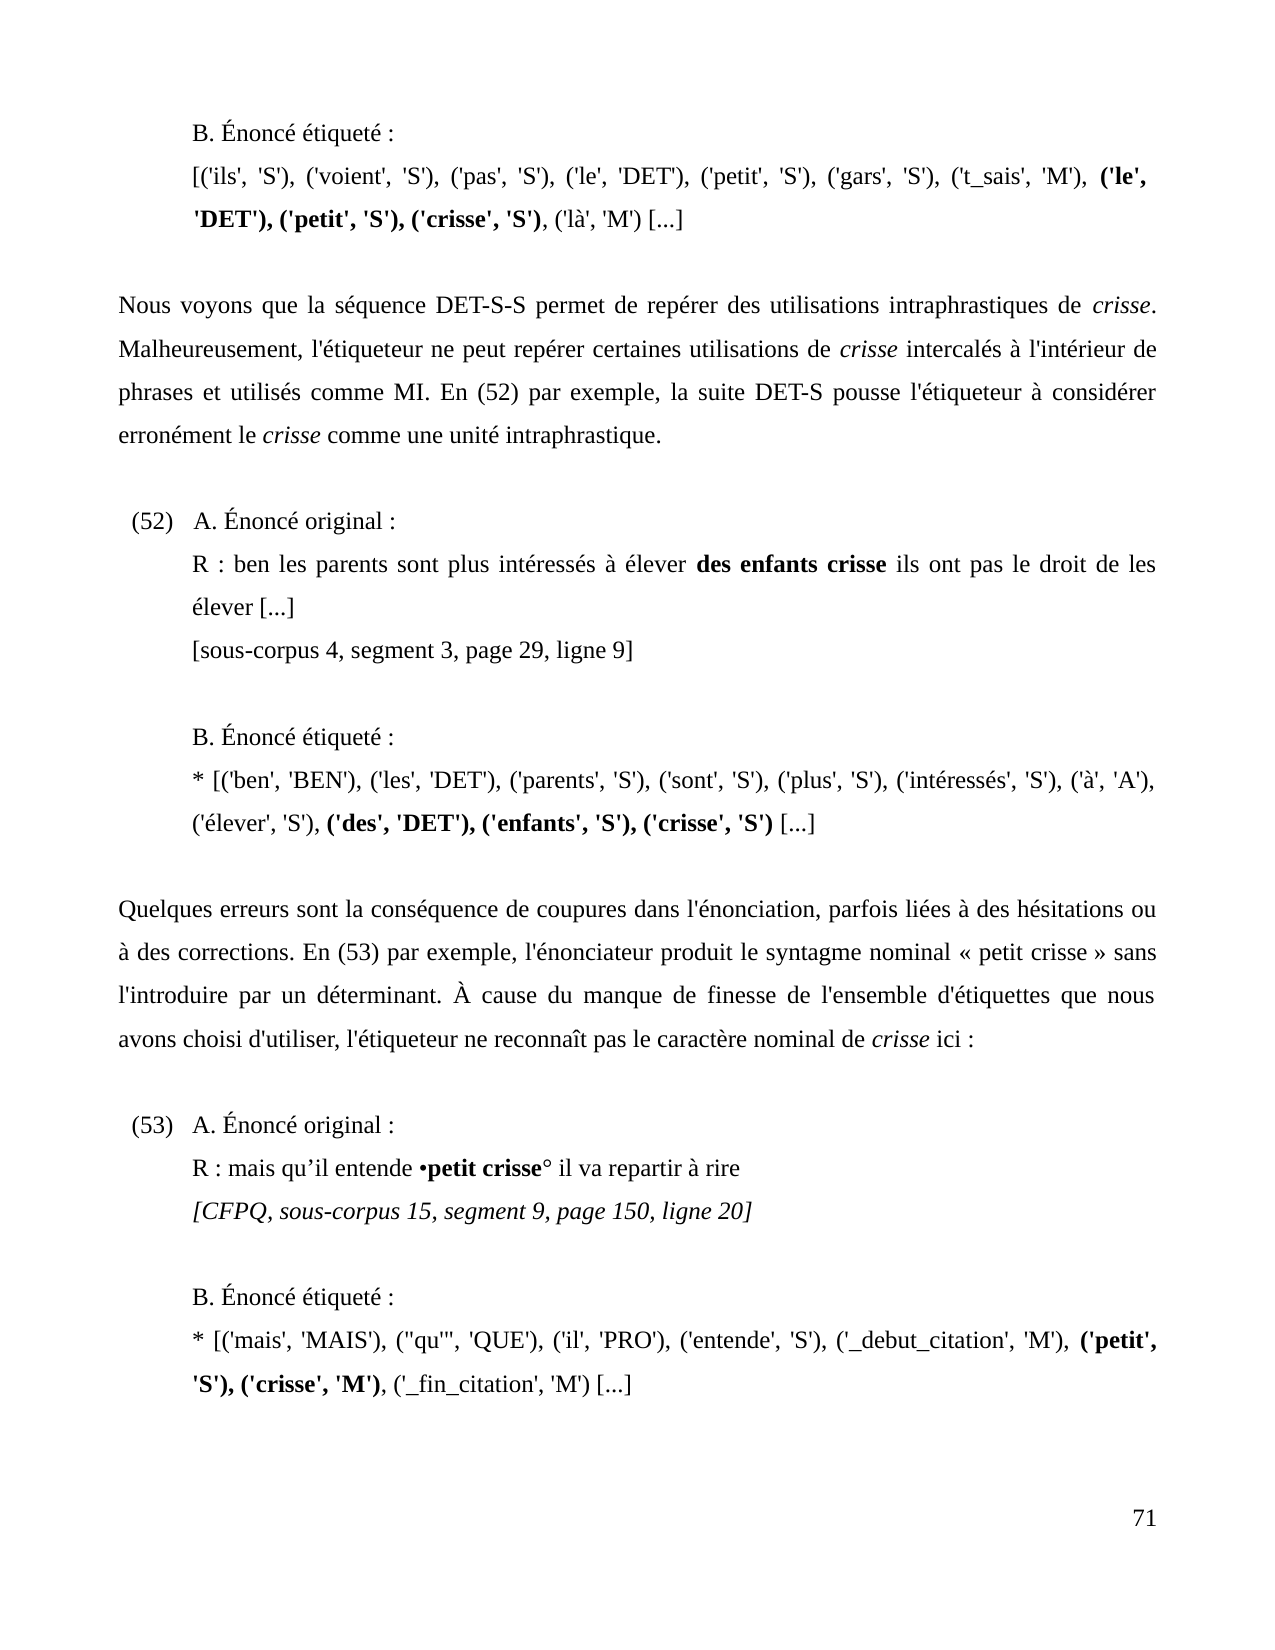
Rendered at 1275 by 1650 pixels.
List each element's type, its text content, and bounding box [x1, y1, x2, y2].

text [('ils', 'S'), ('voient', 'S'), ('pas', 'S'), ('le', 'DET'), ('petit', 'S'), ('gars', 'S'), ('t_sais', 'M'), ('le', 'DET'), ('petit', 'S'), ('crisse', 'S'), ('là', 'M') [...] [131, 161, 1157, 233]
text [CFPQ, sous-corpus 15, segment 9, page 150, ligne 20] [131, 1196, 1157, 1225]
text (52) A. Énoncé original : [131, 506, 1157, 535]
text Nous voyons que la séquence DET-S-S permet de repérer des utilisations intraphrastiques de crisse. Malheureusement, l'étiqueteur ne peut repérer certaines utilisations de crisse intercalés à l'intérieur de phrases et utilisés comme MI. En (52) par exemple, la suite DET-S pousse l'étiqueteur à considérer erronément le crisse comme une unité intraphrastique. [118, 291, 1157, 449]
text B. Énoncé étiqueté : [131, 722, 1157, 751]
text * [('mais', 'MAIS'), ("qu'", 'QUE'), ('il', 'PRO'), ('entende', 'S'), ('_debut_citation', 'M'), ('petit', 'S'), ('crisse', 'M'), ('_fin_citation', 'M') [...] [131, 1326, 1157, 1397]
text (53) A. Énoncé original : [131, 1110, 1157, 1139]
text Quelques erreurs sont la conséquence de coupures dans l'énonciation, parfois liées à des hésitations ou à des corrections. En (53) par exemple, l'énonciateur produit le syntagme nominal « petit crisse » sans l'introduire par un déterminant. À cause du manque de finesse de l'ensemble d'étiquettes que nous avons choisi d'utiliser, l'étiqueteur ne reconnaît pas le caractère nominal de crisse ici : [118, 894, 1157, 1052]
text R : ben les parents sont plus intéressés à élever des enfants crisse ils ont pas le droit de les élever [...] [131, 549, 1157, 621]
text B. Énoncé étiqueté : [131, 1282, 1157, 1311]
text [sous-corpus 4, segment 3, page 29, ligne 9] [131, 636, 1157, 664]
text R : mais qu’il entende •petit crisse° il va repartir à rire [131, 1153, 1157, 1182]
text * [('ben', 'BEN'), ('les', 'DET'), ('parents', 'S'), ('sont', 'S'), ('plus', 'S'), ('intéressés', 'S'), ('à', 'A'), ('élever', 'S'), ('des', 'DET'), ('enfants', 'S'), ('crisse', 'S') [...] [131, 765, 1157, 837]
text B. Énoncé étiqueté : [131, 118, 1157, 147]
